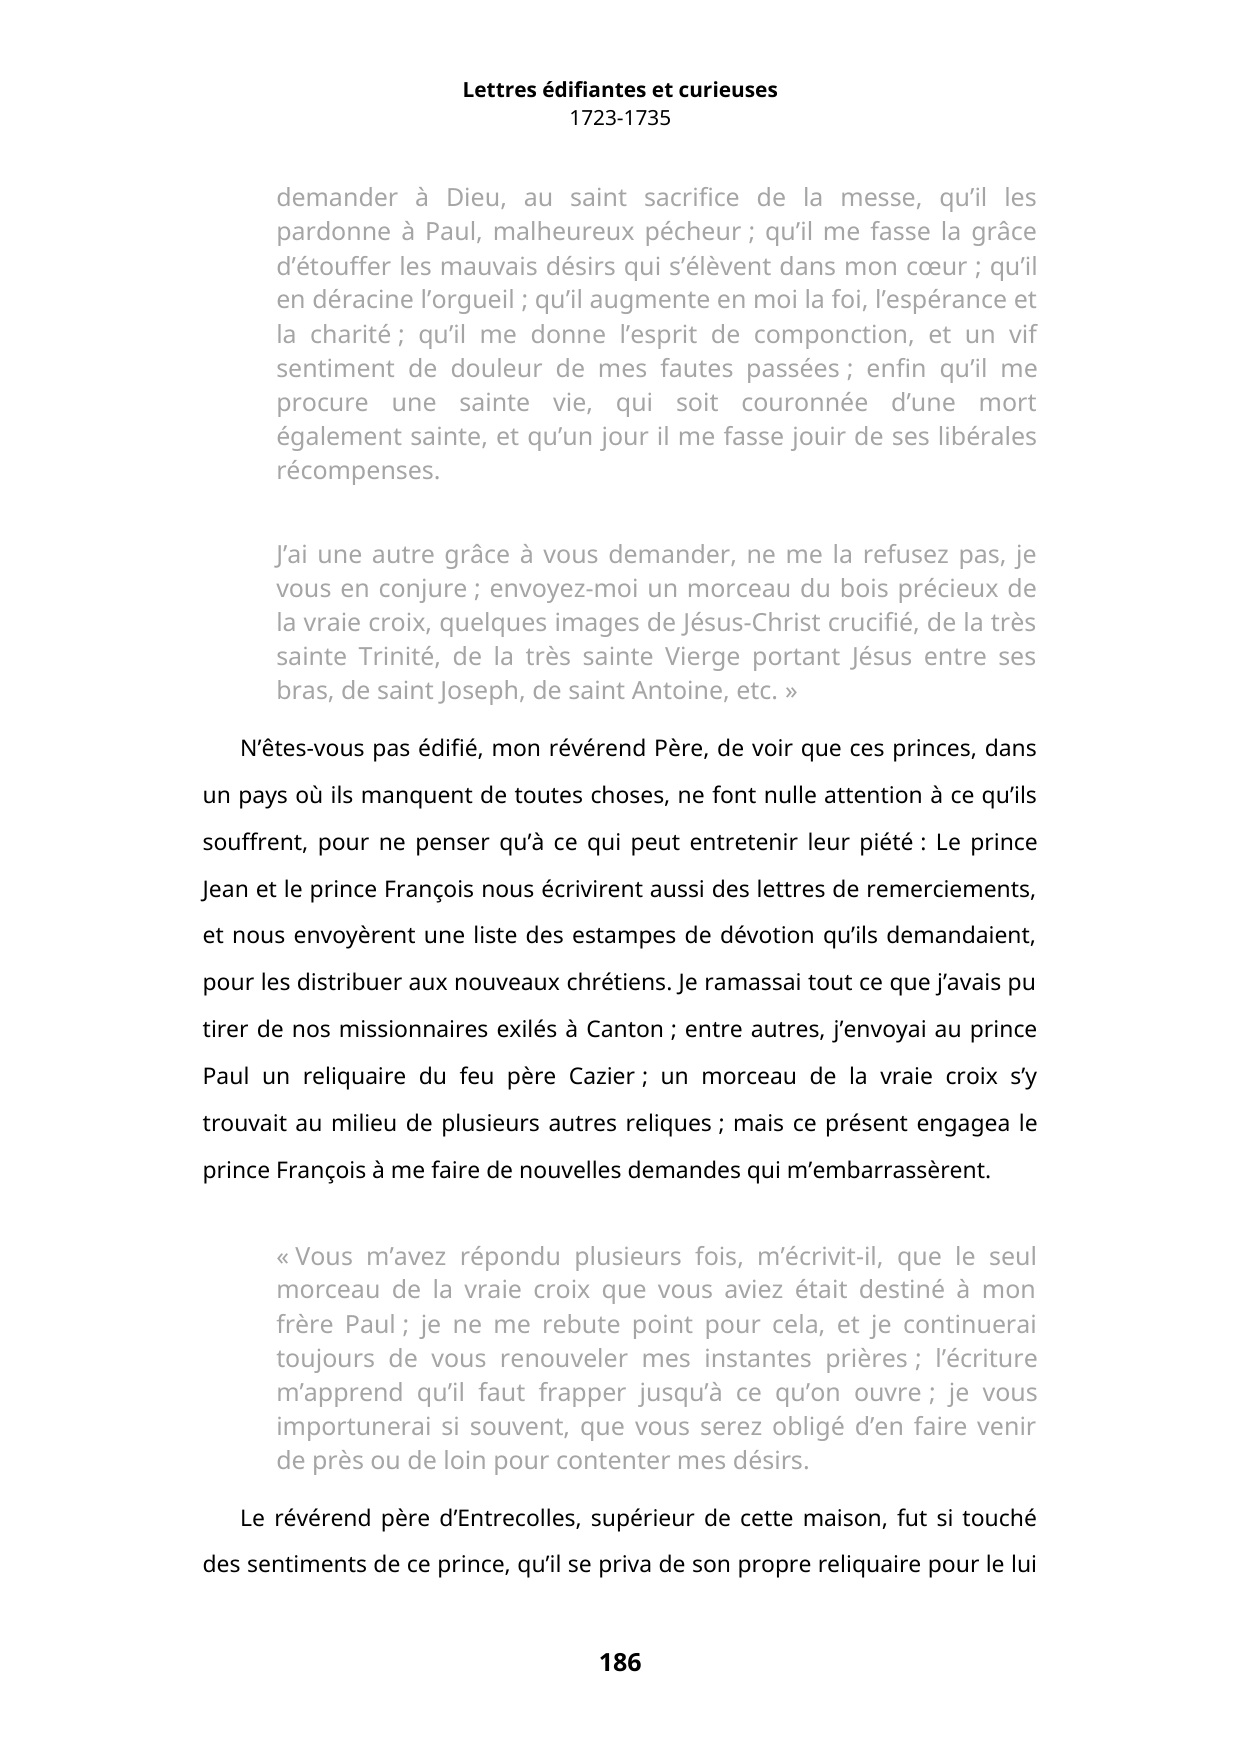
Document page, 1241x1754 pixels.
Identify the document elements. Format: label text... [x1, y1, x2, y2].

text Le révérend père d’Entrecolles, supérieur de cette maison, fut si touché des sentiments de ce prince, qu’il se priva de son propre reliquaire pour le lui [202, 1502, 1038, 1580]
text demander à Dieu, au saint sacrifice de la messe, qu’il les pardonne à Paul, malheureux pécheur ; qu’il me fasse la grâce d’étouffer les mauvais désirs qui s’élèvent dans mon cœur ; qu’il en déracine l’orgueil ; qu’il augmente en moi la foi, l’espérance et la charité ; qu’il me donne l’esprit de componction, et un vif sentiment de douleur de mes fautes passées ; enfin qu’il me procure une sainte vie, qui soit couronnée d’une mort également sainte, et qu’un jour il me fasse jouir de ses libérales récompenses. [276, 180, 1038, 487]
text « Vous m’avez répondu plusieurs fois, m’écrivit-il, que le seul morceau de la vraie croix que vous aviez était destiné à mon frère Paul ; je ne me rebute point pour cela, et je continuerai toujours de vous renouveler mes instantes prières ; l’écriture m’apprend qu’il faut frapper jusqu’à ce qu’on ouvre ; je vous importunerai si souvent, que vous serez obligé d’en faire venir de près ou de loin pour contenter mes désirs. [276, 1238, 1038, 1477]
text J’ai une autre grâce à vous demander, ne me la refusez pas, je vous en conjure ; envoyez-moi un morceau du bois précieux de la vraie croix, quelques images de Jésus-Christ crucifié, de la très sainte Trinité, de la très sainte Vierge portant Jésus entre ses bras, de saint Joseph, de saint Antoine, etc. » [276, 537, 1038, 707]
text N’êtes-vous pas édifié, mon révérend Père, de voir que ces princes, dans un pays où ils manquent de toutes choses, ne font nulle attention à ce qu’ils souffrent, pour ne penser qu’à ce qui peut entretenir leur piété : Le prince Jean et le prince François nous écrivirent aussi des lettres de remerciements, et nous envoyèrent une liste des estampes de dévotion qu’ils demandaient, pour les distribuer aux nouveaux chrétiens. Je ramassai tout ce que j’avais pu tirer de nos missionnaires exilés à Canton ; entre autres, j’envoyai au prince Paul un reliquaire du feu père Cazier ; un morceau de la vraie croix s’y trouvait au milieu de plusieurs autres reliques ; mais ce présent engagea le prince François à me faire de nouvelles demandes qui m’embarrassèrent. [202, 732, 1038, 1185]
